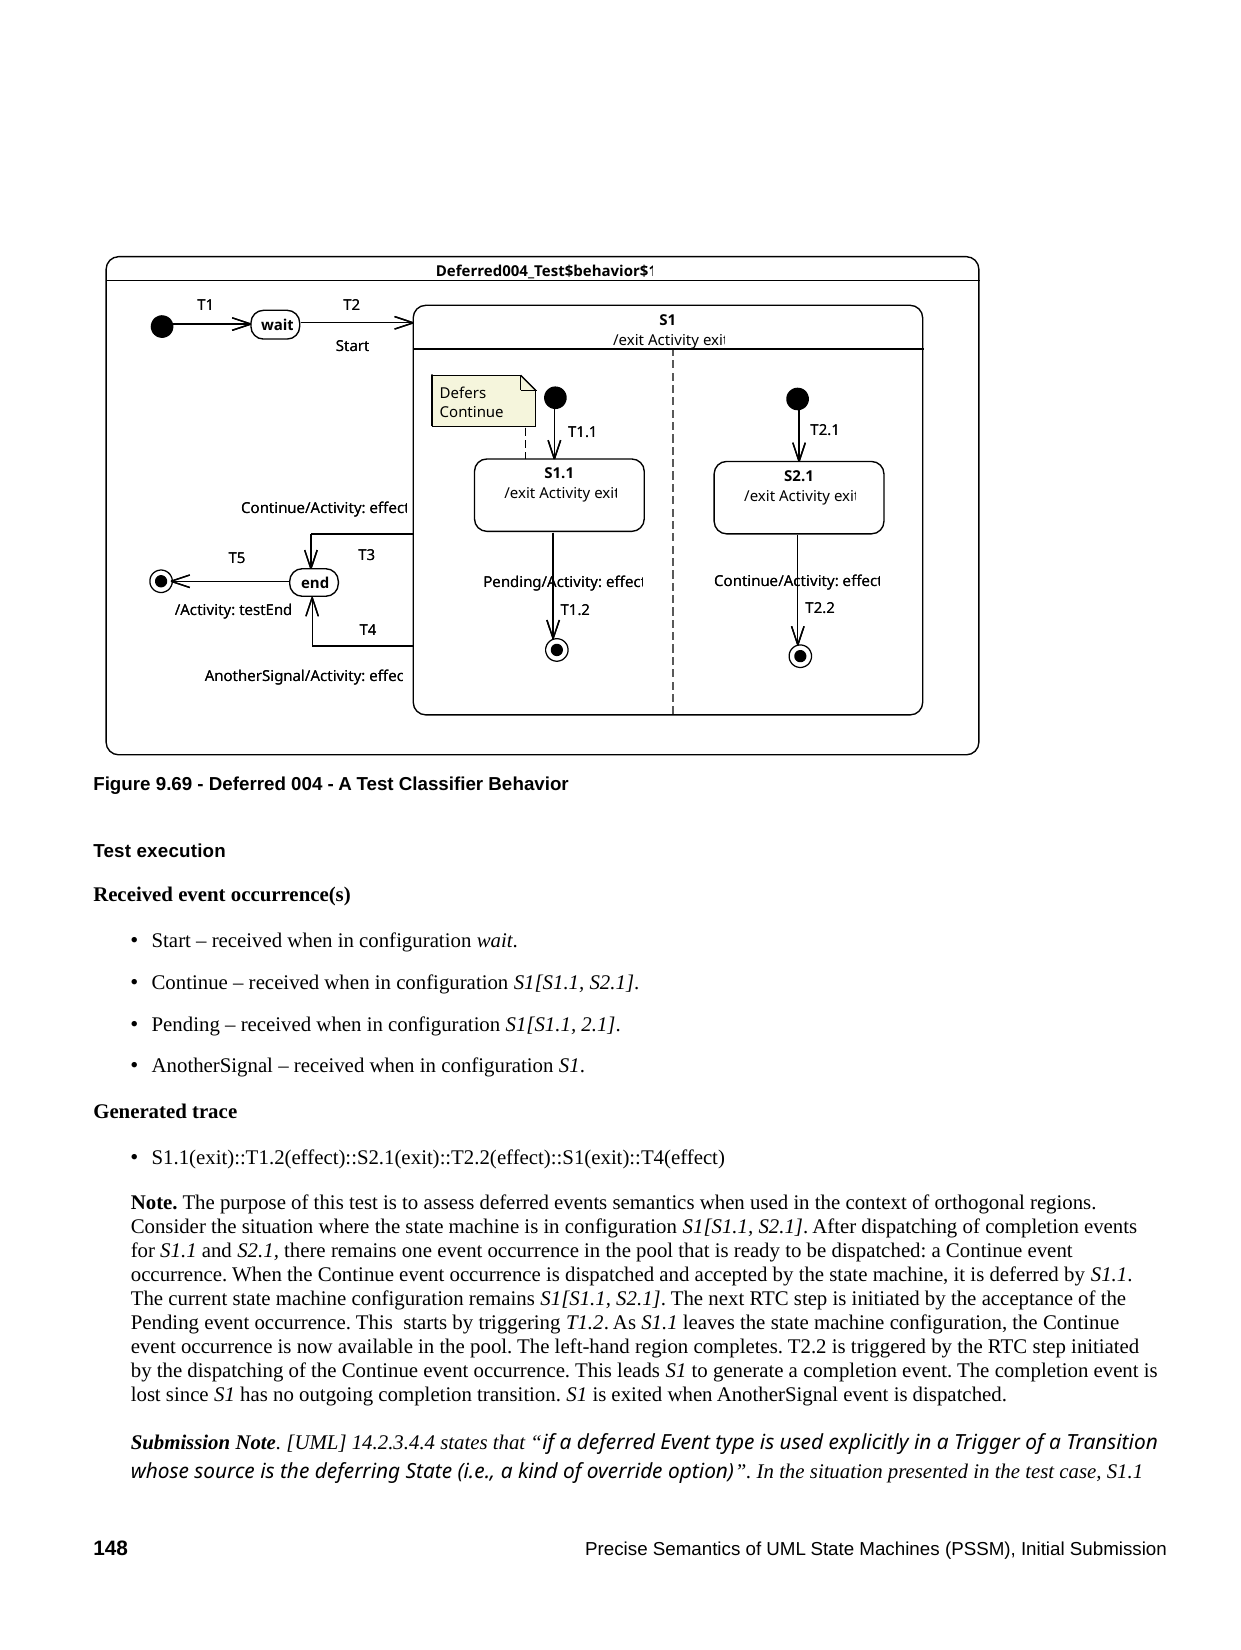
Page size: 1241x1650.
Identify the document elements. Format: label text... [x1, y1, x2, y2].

list Pending – received when in configuration S1[S1.1, 2.1]. [131, 1011, 1164, 1036]
text Figure 9.69 - Deferred 004 - A Test Classifier Behavior [93, 243, 993, 794]
text Submission Note. [UML] 14.2.3.4.4 states that “if a deferred Event type is used explicitly in a Trigger of a Transition whose source is the deferring State (i.e., a kind of override option)”. In the situation presented in the test case, S1.1 [131, 1427, 1164, 1484]
list AnotherSignal – received when in configuration S1. [131, 1052, 1164, 1077]
subtitle Test execution [93, 840, 1164, 861]
list Continue – received when in configuration S1[S1.1, S2.1]. [131, 969, 1164, 994]
text Note. The purpose of this test is to assess deferred events semantics when used in the context of orthogonal regions. Consider the situation where the state machine is in configuration S1[S1.1, S2.1]. After dispatching of completion events for S1.1 and S2.1, there remains one event occurrence in the pool that is ready to be dispatched: a Continue event occurrence. When the Continue event occurrence is dispatched and accepted by the state machine, it is deferred by S1.1. The current state machine configuration remains S1[S1.1, S2.1]. The next RTC step is initiated by the acceptance of the Pending event occurrence. This starts by triggering T1.2. As S1.1 leaves the state machine configuration, the Continue event occurrence is now available in the pool. The left-hand region completes. T2.2 is triggered by the RTC step initiated by the dispatching of the Continue event occurrence. This leads S1 to generate a completion event. The completion event is lost since S1 has no outgoing completion transition. S1 is exited when AnotherSignal event is dispatched. [131, 1190, 1164, 1406]
list S1.1(exit)::T1.2(effect)::S2.1(exit)::T2.2(effect)::S1(exit)::T4(effect) [131, 1144, 1164, 1169]
text Generated trace [93, 1098, 1164, 1123]
text Received event occurrence(s) [93, 882, 1164, 906]
list Start – received when in configuration wait. [131, 927, 1164, 952]
